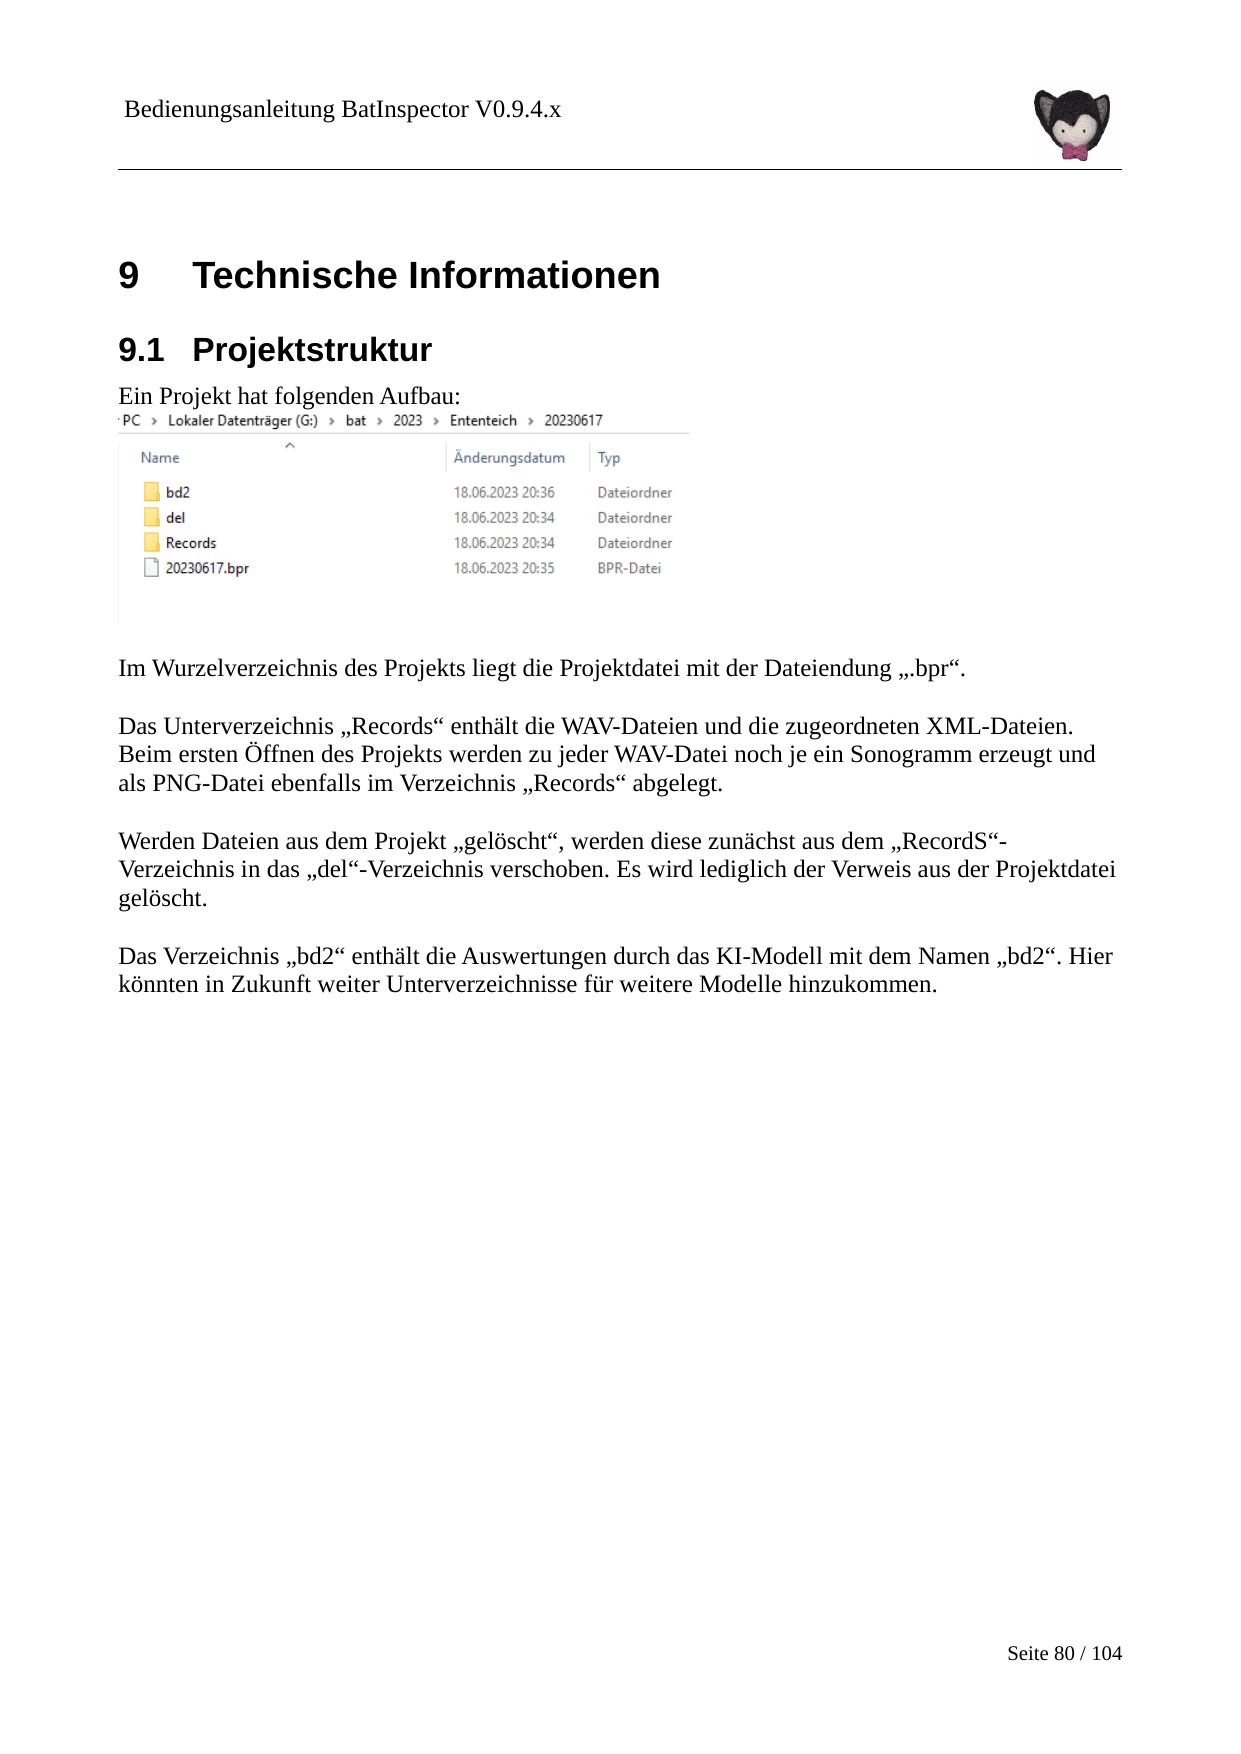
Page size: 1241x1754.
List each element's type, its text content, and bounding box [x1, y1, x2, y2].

picture [118, 410, 690, 625]
text Im Wurzelverzeichnis des Projekts liegt die Projektdatei mit der Dateiendung „.bpr“. [118, 653, 1122, 682]
text Das Verzeichnis „bd2“ enthält die Auswertungen durch das KI-Modell mit dem Namen „bd2“. Hier könnten in Zukunft weiter Unterverzeichnisse für weitere Modelle hinzukommen. [118, 941, 1122, 998]
subtitle Technische Informationen [118, 253, 1122, 297]
text Das Unterverzeichnis „Records“ enthält die WAV-Dateien und die zugeordneten XML-Dateien. Beim ersten Öffnen des Projekts werden zu jeder WAV-Datei noch je ein Sonogramm erzeugt und als PNG-Datei ebenfalls im Verzeichnis „Records“ abgelegt. [118, 711, 1122, 797]
text Ein Projekt hat folgenden Aufbau: [118, 381, 1122, 410]
picture [1030, 80, 1119, 169]
subtitle Projektstruktur [118, 330, 1122, 369]
text Werden Dateien aus dem Projekt „gelöscht“, werden diese zunächst aus dem „RecordS“-Verzeichnis in das „del“-Verzeichnis verschoben. Es wird lediglich der Verweis aus der Projektdatei gelöscht. [118, 826, 1122, 912]
